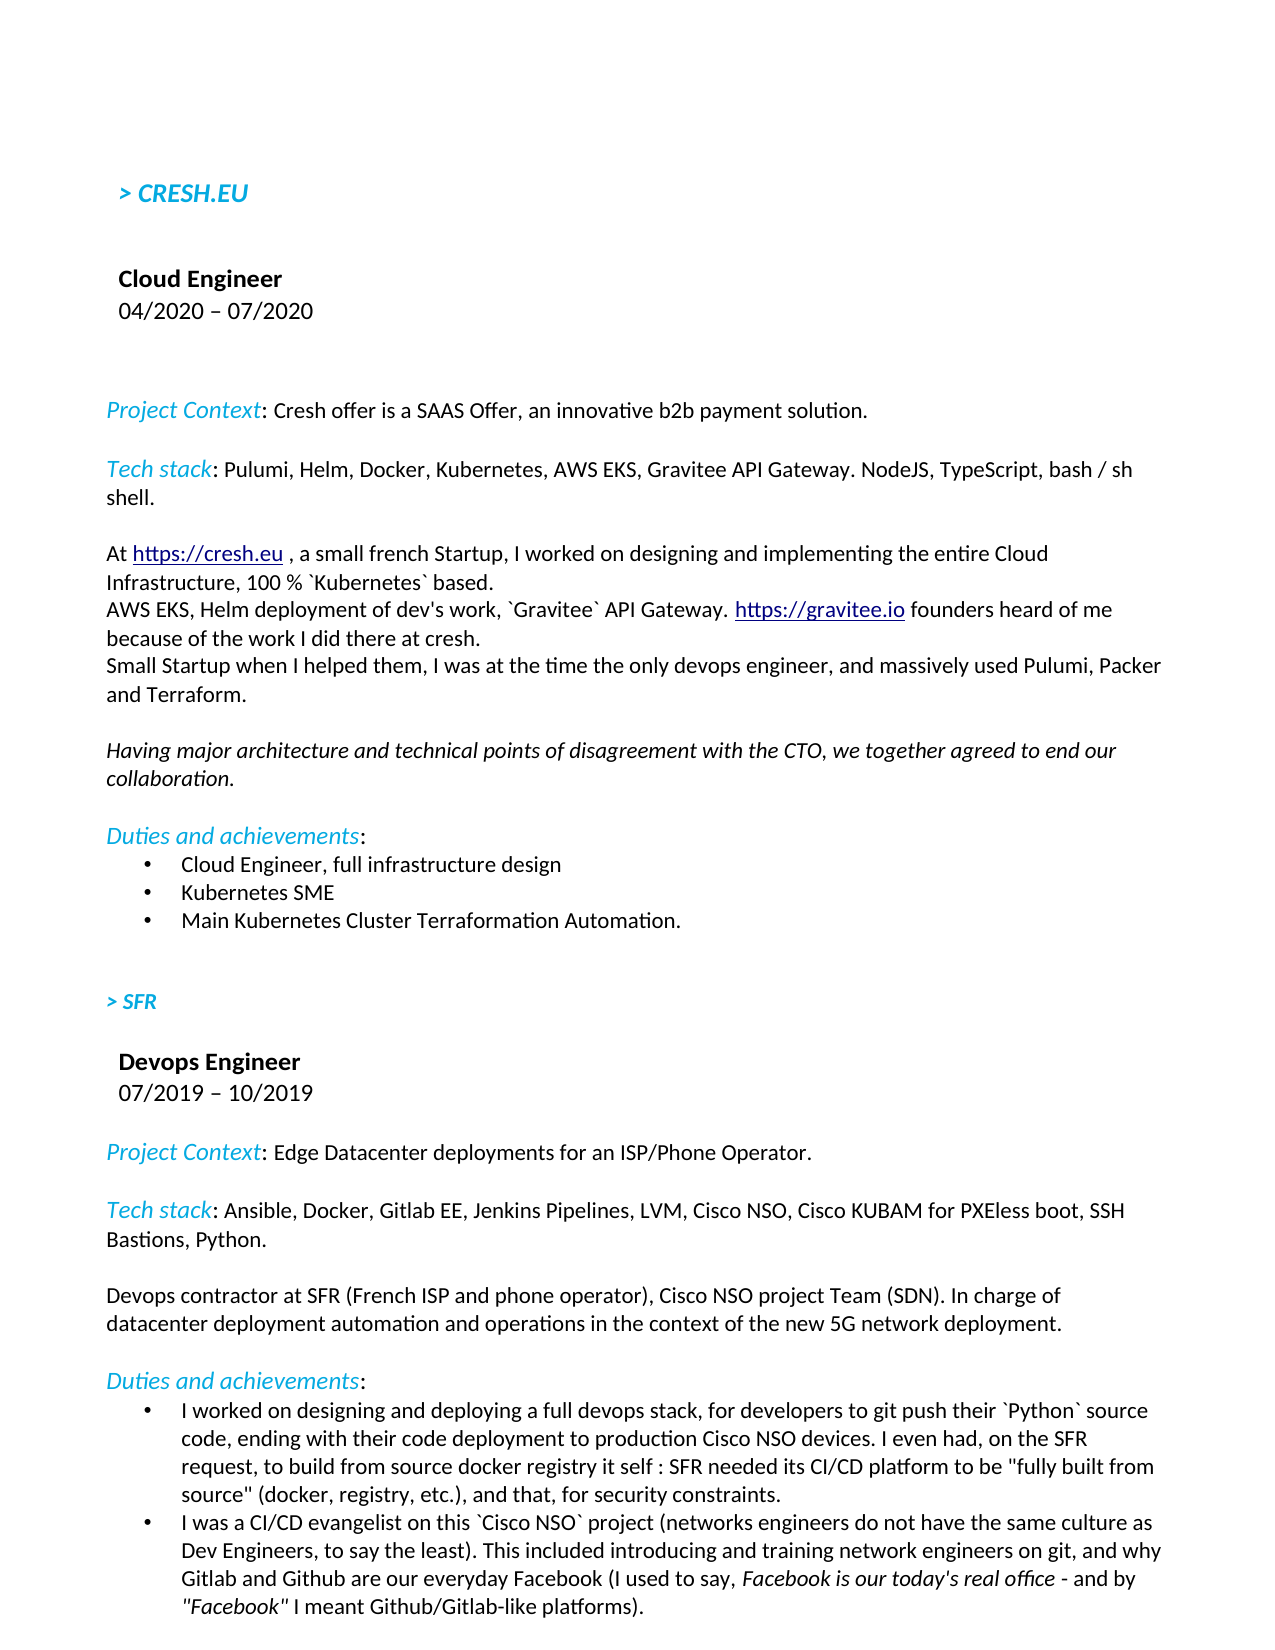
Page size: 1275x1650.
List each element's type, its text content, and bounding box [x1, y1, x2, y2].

text 07/2019 – 10/2019 [118, 1078, 1169, 1108]
text Cloud Engineer [118, 263, 1169, 294]
list Cloud Engineer, full infrastructure design [144, 850, 1169, 878]
text Project Context: Edge Datacenter deployments for an ISP/Phone Operator. [106, 1136, 1169, 1167]
text Duties and achievements: [106, 820, 1169, 850]
subtitle > CRESH.EU [118, 177, 1169, 210]
list Kubernetes SME [144, 878, 1169, 906]
text Duties and achievements: [106, 1365, 1169, 1396]
text Devops contractor at SFR (French ISP and phone operator), Cisco NSO project Team (SDN). In charge of datacenter deployment automation and operations in the context of the new 5G network deployment. [106, 1281, 1169, 1337]
text Project Context: Cresh offer is a SAAS Offer, an innovative b2b payment solution. [106, 394, 1169, 425]
text Small Startup when I helped them, I was at the time the only devops engineer, and massively used Pulumi, Packer and Terraform. [106, 652, 1169, 708]
text At https://cresh.eu , a small french Startup, I worked on designing and implementing the entire Cloud Infrastructure, 100 % `Kubernetes` based. [106, 539, 1169, 596]
text AWS EKS, Helm deployment of dev's work, `Gravitee` API Gateway. https://gravitee.io founders heard of me because of the work I did there at cresh. [106, 596, 1169, 652]
list I was a CI/CD evangelist on this `Cisco NSO` project (networks engineers do not have the same culture as Dev Engineers, to say the least). This included introducing and training network engineers on git, and why Gitlab and Github are our everyday Facebook (I used to say, Facebook is our today's real office - and by "Facebook" I meant Github/Gitlab-like platforms). [144, 1508, 1169, 1620]
text 04/2020 – 07/2020 [118, 295, 1169, 326]
list Main Kubernetes Cluster Terraformation Automation. [144, 906, 1169, 934]
text Devops Engineer [118, 1046, 1169, 1076]
text Having major architecture and technical points of disagreement with the CTO, we together agreed to end our collaboration. [106, 736, 1169, 792]
text Tech stack: Ansible, Docker, Gitlab EE, Jenkins Pipelines, LVM, Cisco NSO, Cisco KUBAM for PXEless boot, SSH Bastions, Python. [106, 1195, 1169, 1253]
list I worked on designing and deploying a full devops stack, for developers to git push their `Python` source code, ending with their code deployment to production Cisco NSO devices. I even had, on the SFR request, to build from source docker registry it self : SFR needed its CI/CD platform to be "fully built from source" (docker, registry, etc.), and that, for security constraints. [144, 1396, 1169, 1508]
text > SFR [106, 987, 1169, 1015]
text Tech stack: Pulumi, Helm, Docker, Kubernetes, AWS EKS, Gravitee API Gateway. NodeJS, TypeScript, bash / sh shell. [106, 453, 1169, 512]
